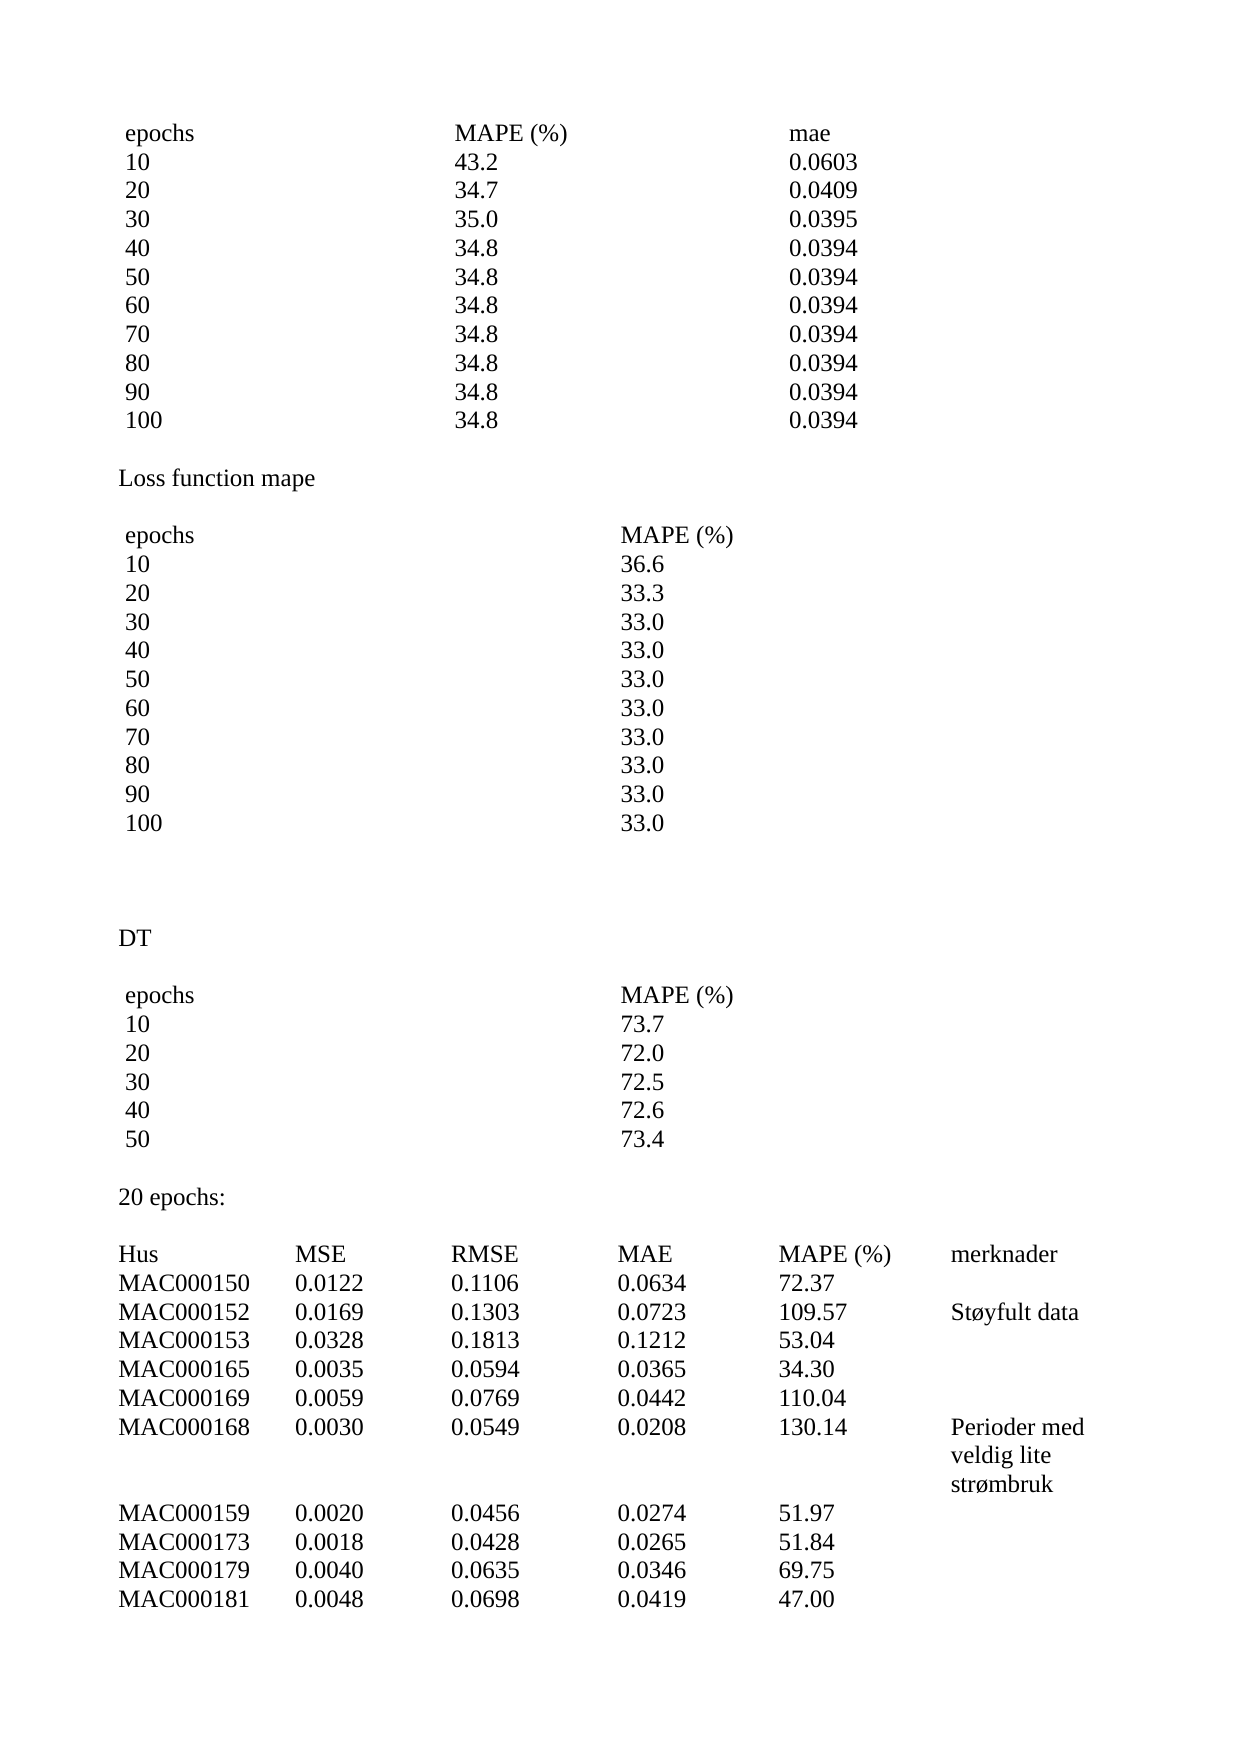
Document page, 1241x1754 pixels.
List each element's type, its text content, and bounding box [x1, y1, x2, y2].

table_header MAPE (%) [778, 1239, 951, 1268]
table_cell 53.04 [778, 1326, 951, 1354]
table_cell 70 [125, 722, 620, 751]
table_header merknader [951, 1239, 1123, 1268]
table_cell 34.7 [454, 176, 789, 204]
table_cell 0.0018 [295, 1527, 451, 1556]
table_cell 0.1212 [617, 1326, 778, 1354]
table_cell 34.8 [454, 377, 789, 406]
table_cell 0.0365 [617, 1354, 778, 1383]
table_cell 33.0 [620, 607, 1123, 636]
table_cell 47.00 [778, 1584, 951, 1613]
table_cell 72.6 [620, 1096, 1123, 1124]
table_cell 30 [125, 204, 454, 233]
table_cell 33.0 [620, 808, 1123, 837]
table_cell 0.0035 [295, 1354, 451, 1383]
table_header MSE [295, 1239, 451, 1268]
table_cell 0.0409 [789, 176, 1123, 204]
table_cell 0.0442 [617, 1383, 778, 1412]
table_cell 0.0603 [789, 147, 1123, 176]
table_cell 34.30 [778, 1354, 951, 1383]
table_cell 20 [125, 578, 620, 607]
table_cell Støyfult data [951, 1297, 1123, 1326]
table_cell 100 [125, 808, 620, 837]
table_header MAE [617, 1239, 778, 1268]
table_cell 0.0394 [789, 319, 1123, 348]
table_cell MAC000173 [118, 1527, 295, 1556]
table_cell 34.8 [454, 291, 789, 319]
table_cell 110.04 [778, 1383, 951, 1412]
table_cell 0.0040 [295, 1556, 451, 1584]
table_cell 0.0723 [617, 1297, 778, 1326]
table_cell MAC000169 [118, 1383, 295, 1412]
table_cell 80 [125, 348, 454, 377]
table_cell 0.0122 [295, 1268, 451, 1297]
table_cell 109.57 [778, 1297, 951, 1326]
table_cell 0.0169 [295, 1297, 451, 1326]
table_cell 73.7 [620, 1009, 1123, 1038]
table_cell 33.3 [620, 578, 1123, 607]
table_cell 0.0594 [451, 1354, 617, 1383]
table_cell 30 [125, 607, 620, 636]
table_header MAPE (%) [454, 118, 789, 147]
table_header epochs [125, 521, 620, 549]
table_cell 72.0 [620, 1038, 1123, 1067]
table_cell 10 [125, 147, 454, 176]
table_cell 30 [125, 1067, 620, 1096]
table_cell 0.0549 [451, 1412, 617, 1498]
table_cell 0.0698 [451, 1584, 617, 1613]
text DT [118, 923, 1122, 952]
table_cell 0.0346 [617, 1556, 778, 1584]
table_cell 0.0265 [617, 1527, 778, 1556]
table_cell 0.0419 [617, 1584, 778, 1613]
table_cell [951, 1527, 1123, 1556]
table_cell 0.1303 [451, 1297, 617, 1326]
table_cell MAC000159 [118, 1498, 295, 1527]
table_cell 0.0394 [789, 406, 1123, 434]
table_cell 10 [125, 549, 620, 578]
table_cell 34.8 [454, 262, 789, 291]
table_cell MAC000152 [118, 1297, 295, 1326]
table_cell MAC000150 [118, 1268, 295, 1297]
table_cell 90 [125, 377, 454, 406]
table_cell 0.0059 [295, 1383, 451, 1412]
table_cell 0.0208 [617, 1412, 778, 1498]
table_cell 0.1106 [451, 1268, 617, 1297]
table_cell 0.0048 [295, 1584, 451, 1613]
table_cell 20 [125, 1038, 620, 1067]
table_cell 34.8 [454, 406, 789, 434]
table_cell 43.2 [454, 147, 789, 176]
table_cell 0.1813 [451, 1326, 617, 1354]
table_cell 80 [125, 751, 620, 779]
table_header RMSE [451, 1239, 617, 1268]
table_cell 0.0020 [295, 1498, 451, 1527]
table_cell 33.0 [620, 722, 1123, 751]
table_cell 0.0395 [789, 204, 1123, 233]
table_cell 51.84 [778, 1527, 951, 1556]
table_cell 60 [125, 693, 620, 722]
table_cell MAC000168 [118, 1412, 295, 1498]
table_cell 0.0635 [451, 1556, 617, 1584]
table_cell [951, 1268, 1123, 1297]
table_cell 20 [125, 176, 454, 204]
table_cell 50 [125, 664, 620, 693]
table_cell MAC000181 [118, 1584, 295, 1613]
table_cell 34.8 [454, 348, 789, 377]
text Loss function mape [118, 463, 1122, 492]
table_cell 34.8 [454, 233, 789, 262]
table_cell 0.0274 [617, 1498, 778, 1527]
table_cell MAC000153 [118, 1326, 295, 1354]
table_cell 40 [125, 233, 454, 262]
table_cell 33.0 [620, 693, 1123, 722]
table_cell 36.6 [620, 549, 1123, 578]
table_cell 69.75 [778, 1556, 951, 1584]
table_cell 35.0 [454, 204, 789, 233]
table_cell 0.0030 [295, 1412, 451, 1498]
table_cell 0.0394 [789, 233, 1123, 262]
table_header MAPE (%) [620, 521, 1123, 549]
table_cell 40 [125, 1096, 620, 1124]
table_cell 72.37 [778, 1268, 951, 1297]
table_cell MAC000165 [118, 1354, 295, 1383]
table_cell 0.0394 [789, 348, 1123, 377]
table_cell 51.97 [778, 1498, 951, 1527]
table_cell 72.5 [620, 1067, 1123, 1096]
table_header epochs [125, 118, 454, 147]
table_cell 0.0769 [451, 1383, 617, 1412]
table_cell 0.0394 [789, 291, 1123, 319]
table_cell 33.0 [620, 664, 1123, 693]
table_cell 0.0328 [295, 1326, 451, 1354]
table_header Hus [118, 1239, 295, 1268]
table_cell 90 [125, 779, 620, 808]
table_cell [951, 1498, 1123, 1527]
table_cell 0.0394 [789, 377, 1123, 406]
table_cell [951, 1584, 1123, 1613]
table_cell [951, 1354, 1123, 1383]
table_header epochs [125, 981, 620, 1009]
text 20 epochs: [118, 1182, 1122, 1211]
table_cell 34.8 [454, 319, 789, 348]
table_cell 33.0 [620, 779, 1123, 808]
table_cell 0.0456 [451, 1498, 617, 1527]
table_cell 130.14 [778, 1412, 951, 1498]
table_cell [951, 1326, 1123, 1354]
table_cell 0.0394 [789, 262, 1123, 291]
table_cell 50 [125, 1124, 620, 1153]
table_cell 70 [125, 319, 454, 348]
table_cell 33.0 [620, 751, 1123, 779]
table_cell 50 [125, 262, 454, 291]
table_header mae [789, 118, 1123, 147]
table_cell 40 [125, 636, 620, 664]
table_cell 60 [125, 291, 454, 319]
table_cell MAC000179 [118, 1556, 295, 1584]
table_cell [951, 1383, 1123, 1412]
table_cell 10 [125, 1009, 620, 1038]
table_cell 0.0428 [451, 1527, 617, 1556]
table_cell [951, 1556, 1123, 1584]
table_cell 100 [125, 406, 454, 434]
table_header MAPE (%) [620, 981, 1123, 1009]
table_cell Perioder med veldig lite strømbruk [951, 1412, 1123, 1498]
table_cell 33.0 [620, 636, 1123, 664]
table_cell 73.4 [620, 1124, 1123, 1153]
table_cell 0.0634 [617, 1268, 778, 1297]
